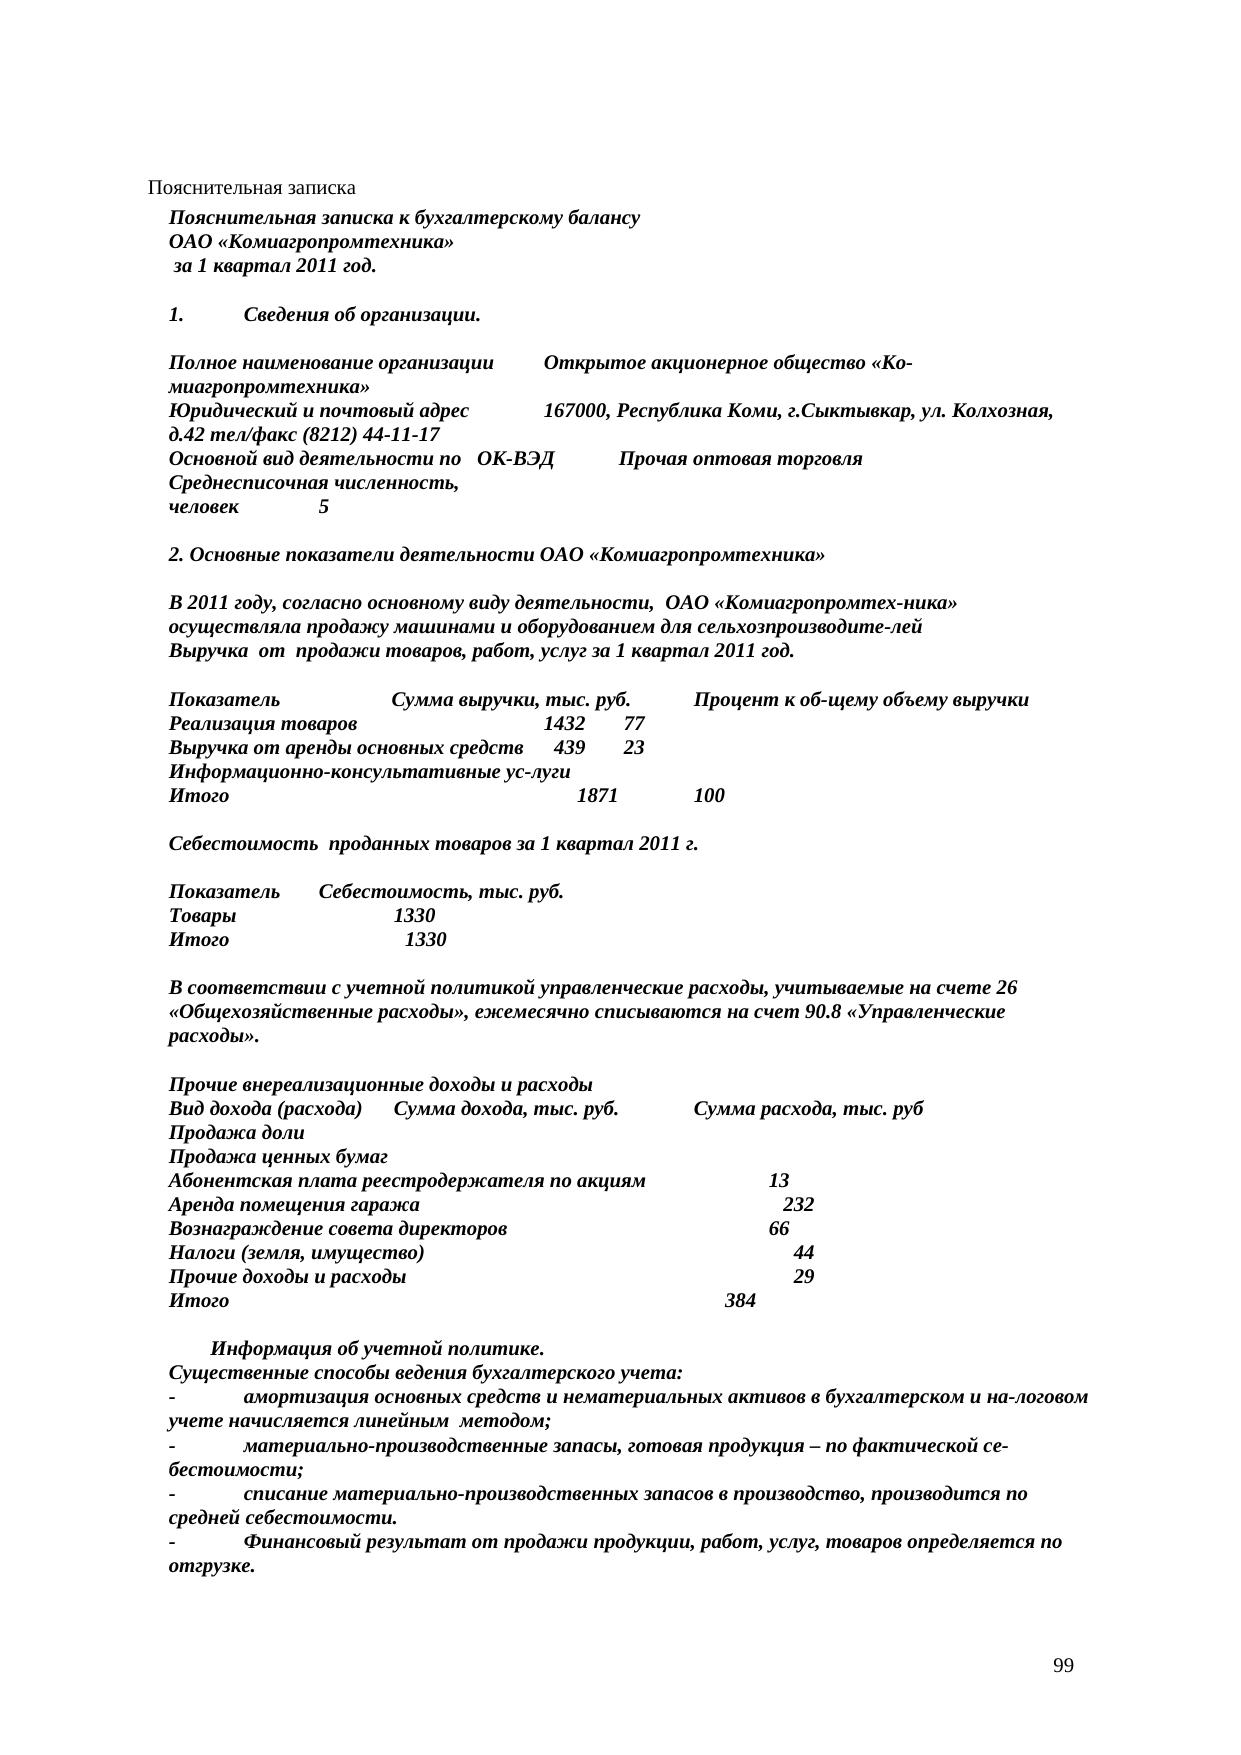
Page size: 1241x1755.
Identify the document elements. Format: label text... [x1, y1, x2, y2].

subtitle Пояснительная записка [148, 175, 1093, 199]
text Пояснительная записка к бухгалтерскому балансу ОАО «Комиагропромтехника» за 1 квартал 2011 год. 1. Сведения об организации. Полное наименование организации Открытое акционерное общество «Ко-миагропромтехника» Юридический и почтовый адрес 167000, Республика Коми, г.Сыктывкар, ул. Колхозная, д.42 тел/факс (8212) 44-11-17 Основной вид деятельности по ОК-ВЭД Прочая оптовая торговля Среднесписочная численность, человек 5 2. Основные показатели деятельности ОАО «Комиагропромтехника» В 2011 году, согласно основному виду деятельности, ОАО «Комиагропромтех-ника» осуществляла продажу машинами и оборудованием для сельхозпроизводите-лей Выручка от продажи товаров, работ, услуг за 1 квартал 2011 год. Показатель Сумма выручки, тыс. руб. Процент к об-щему объему выручки Реализация товаров 1432 77 Выручка от аренды основных средств 439 23 Информационно-консультативные ус-луги Итого 1871 100 Себестоимость проданных товаров за 1 квартал 2011 г. Показатель Себестоимость, тыс. руб. Товары 1330 Итого 1330 В соответствии с учетной политикой управленческие расходы, учитываемые на счете 26 «Общехозяйственные расходы», ежемесячно списываются на счет 90.8 «Управленческие расходы». Прочие внереализационные доходы и расходы Вид дохода (расхода) Сумма дохода, тыс. руб. Сумма расхода, тыс. руб Продажа доли Продажа ценных бумаг Абонентская плата реестродержателя по акциям 13 Аренда помещения гаража 232 Вознаграждение совета директоров 66 Налоги (земля, имущество) 44 Прочие доходы и расходы 29 Итого 384 Информация об учетной политике. Существенные способы ведения бухгалтерского учета: - амортизация основных средств и нематериальных активов в бухгалтерском и на-логовом учете начисляется линейным методом; - материально-производственные запасы, готовая продукция – по фактической се-бестоимости; - списание материально-производственных запасов в производство, производится по средней себестоимости. - Финансовый результат от продажи продукции, работ, услуг, товаров определяется по отгрузке. [168, 205, 1093, 1601]
